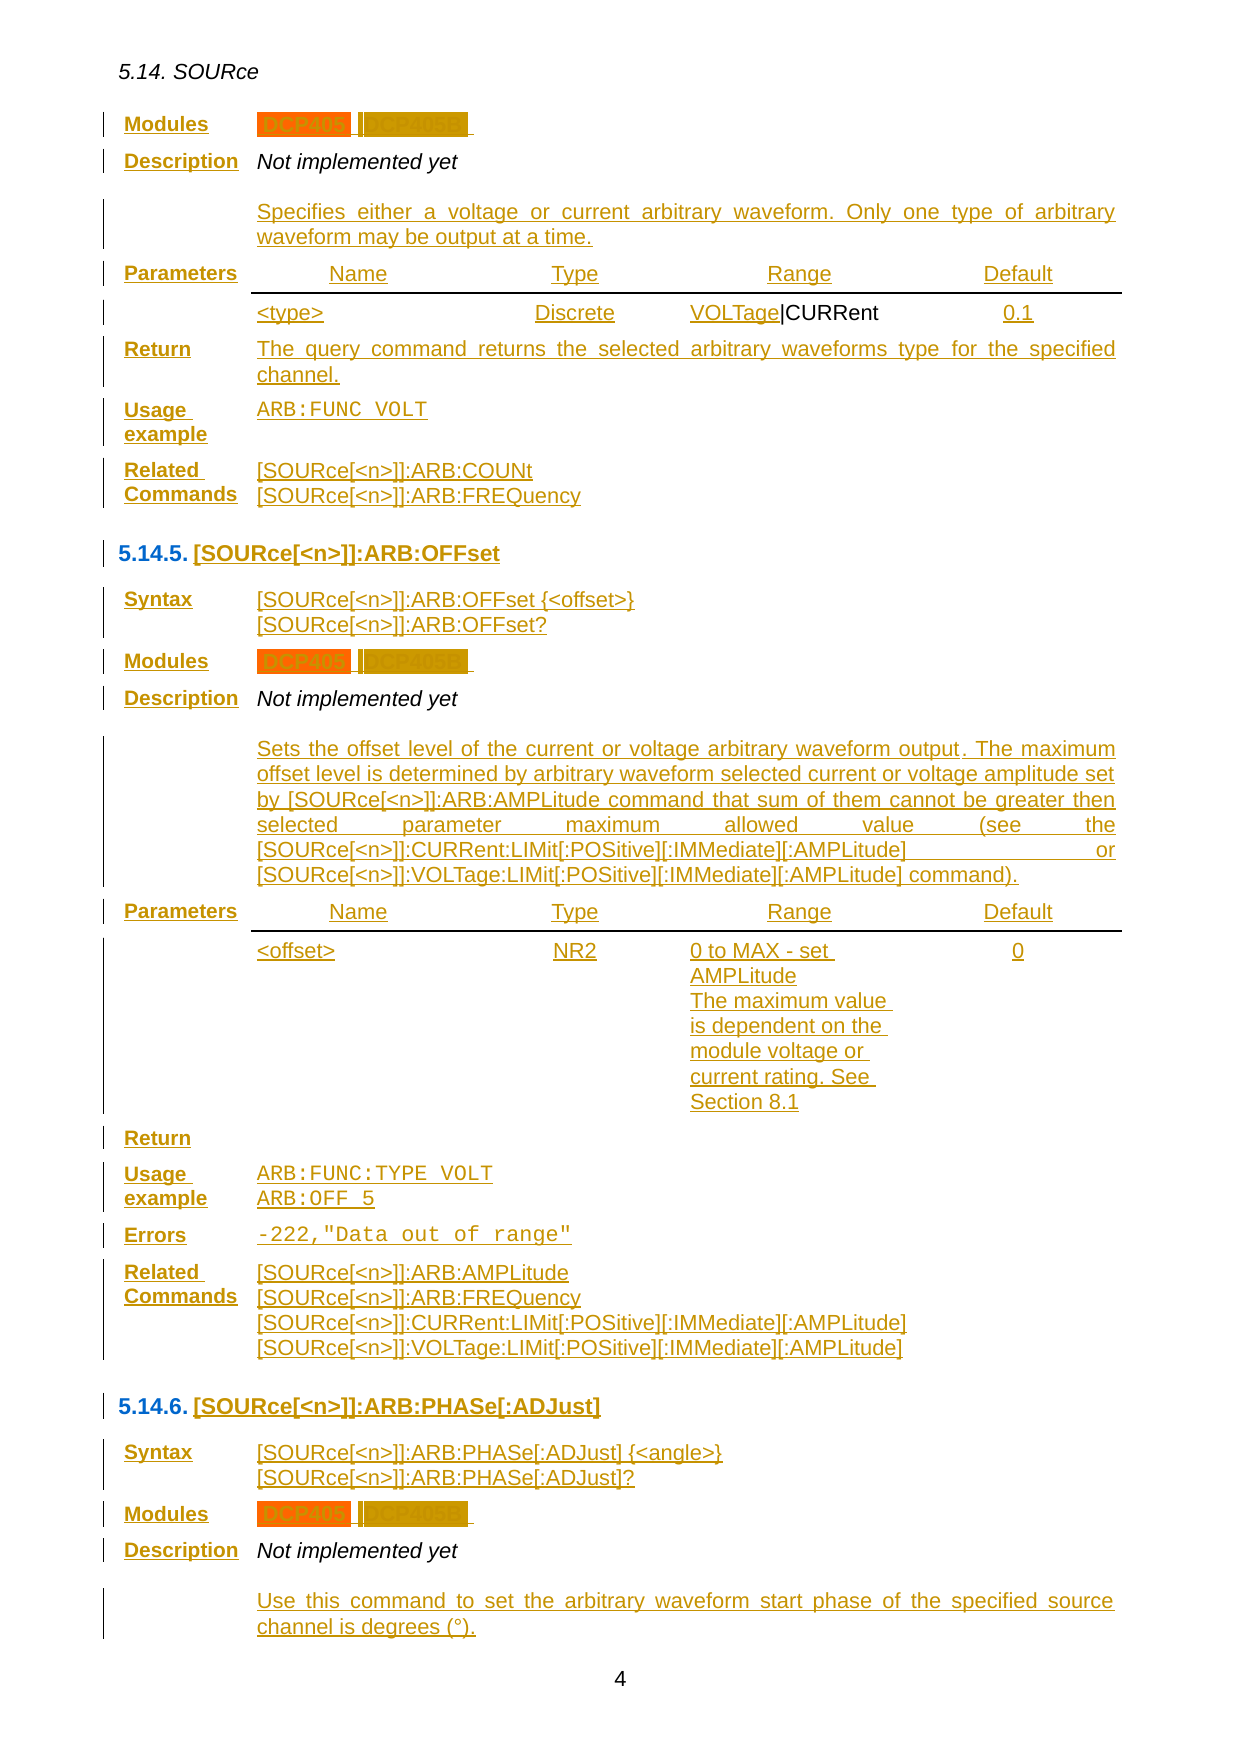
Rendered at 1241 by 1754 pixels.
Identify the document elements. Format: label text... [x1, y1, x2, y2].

table_header [SOURce[<n>]]:ARB:OFFset {<offset>} [SOURce[<n>]]:ARB:OFFset? [251, 581, 1122, 643]
table_cell Name [251, 893, 465, 930]
table_cell Usage example [118, 1156, 251, 1217]
table_cell <offset> [251, 932, 465, 1120]
table_cell Description [118, 143, 251, 255]
table_cell 0.1 [914, 294, 1122, 331]
table_cell Usage example [118, 393, 251, 452]
table_cell Type [465, 255, 684, 292]
table_cell 0 to MAX - set AMPLitude The maximum value is dependent on the module voltage or current rating. See Section 8.1 [684, 932, 914, 1120]
table_cell [SOURce[<n>]]:ARB:COUNt [SOURce[<n>]]:ARB:FREQuency [251, 452, 1122, 514]
table_cell Type [465, 893, 684, 930]
table_cell DCP405 DCP405B [251, 1496, 1122, 1532]
subtitle [SOURce[<n>]]:ARB:OFFset [118, 540, 1122, 567]
table_cell Return [118, 1120, 251, 1156]
table_cell VOLTage|CURRent [684, 294, 914, 331]
table_cell [SOURce[<n>]]:ARB:AMPLitude [SOURce[<n>]]:ARB:FREQuency [SOURce[<n>]]:CURRent:LIMit[:POSitive][:IMMediate][:AMPLitude] [SOURce[<n>]]:VOLTage:LIMit[:POSitive][:IMMediate][:AMPLitude] [251, 1254, 1122, 1366]
table_cell Modules [118, 1496, 251, 1532]
table_cell Discrete [465, 294, 684, 331]
table_cell Default [914, 893, 1122, 930]
table_header Syntax [118, 1434, 251, 1496]
table_cell Range [684, 255, 914, 292]
table_cell Modules [118, 106, 251, 143]
table_cell [251, 1120, 1122, 1156]
table_header [SOURce[<n>]]:ARB:PHASe[:ADJust] {<angle>} [SOURce[<n>]]:ARB:PHASe[:ADJust]? [251, 1434, 1122, 1496]
subtitle [SOURce[<n>]]:ARB:PHASe[:ADJust] [118, 1393, 1122, 1419]
table_header Syntax [118, 581, 251, 643]
table_cell Not implemented yet Specifies either a voltage or current arbitrary waveform. Only one type of arbitrary waveform may be output at a time. [251, 143, 1122, 255]
table_cell ARB:FUNC:TYPE VOLT ARB:OFF 5 [251, 1156, 1122, 1217]
table_cell Modules [118, 643, 251, 680]
table_cell DCP405 DCP405B [251, 106, 1122, 143]
table_cell NR2 [465, 932, 684, 1120]
table_cell ARB:FUNC VOLT [251, 393, 1122, 452]
table_cell Return [118, 331, 251, 392]
table_cell Default [914, 255, 1122, 292]
table_cell Errors [118, 1218, 251, 1254]
table_cell Description [118, 680, 251, 893]
table_cell Related Commands [118, 1254, 251, 1366]
table_cell Related Commands [118, 452, 251, 514]
table_cell 0 [914, 932, 1122, 1120]
table_cell Parameters [118, 255, 251, 331]
table_cell Not implemented yet Use this command to set the arbitrary waveform start phase of the specified source channel is degrees (°). [251, 1532, 1122, 1644]
table_cell Not implemented yet Sets the offset level of the current or voltage arbitrary waveform output. The maximum offset level is determined by arbitrary waveform selected current or voltage amplitude set by [SOURce[<n>]]:ARB:AMPLitude command that sum of them cannot be greater then selected parameter maximum allowed value (see the [SOURce[<n>]]:CURRent:LIMit[:POSitive][:IMMediate][:AMPLitude] or [SOURce[<n>]]:VOLTage:LIMit[:POSitive][:IMMediate][:AMPLitude] command). [251, 680, 1122, 893]
table_cell Description [118, 1532, 251, 1644]
table_cell The query command returns the selected arbitrary waveforms type for the specified channel. [251, 331, 1122, 392]
table_cell -222,"Data out of range" [251, 1218, 1122, 1254]
table_cell Name [251, 255, 465, 292]
table_cell DCP405 DCP405B [251, 643, 1122, 680]
table_cell Range [684, 893, 914, 930]
table_cell <type> [251, 294, 465, 331]
table_cell Parameters [118, 893, 251, 1120]
